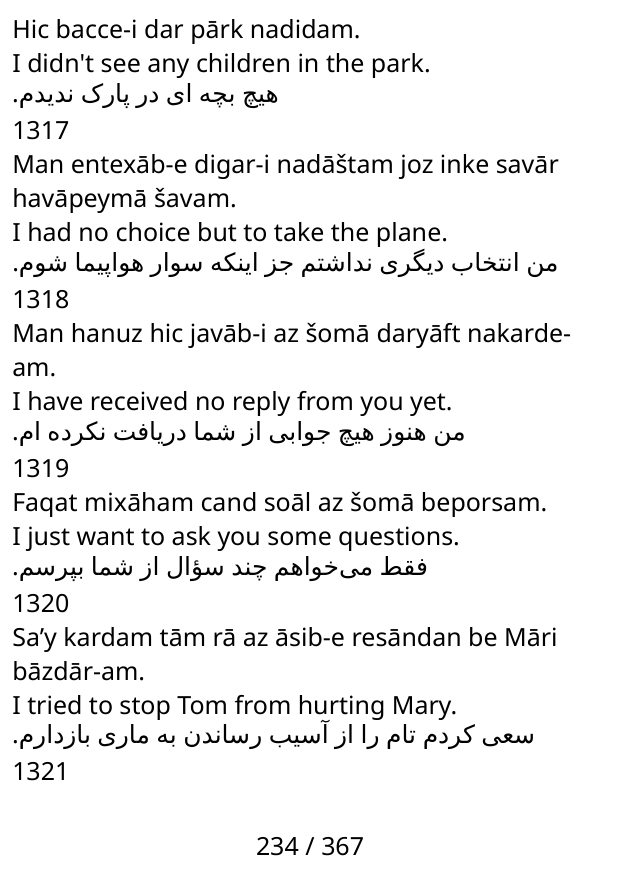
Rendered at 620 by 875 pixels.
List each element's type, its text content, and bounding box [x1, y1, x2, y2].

text Man hanuz hic javāb-i az šomā daryāft nakarde-am. [12, 316, 607, 384]
text سعی کردم تام را از آسیب رساندن به ماری بازدارم. [12, 721, 607, 754]
text Sa’y kardam tām rā az āsib-e resāndan be Māri bāzdār-am. [12, 619, 607, 687]
text هیچ بچه ای در پارک ندیدم. [12, 80, 607, 113]
text 1321 [12, 754, 607, 788]
text فقط می‌خواهم چند سؤال از شما بپرسم. [12, 553, 607, 585]
text I just want to ask you some questions. [12, 518, 607, 553]
text Hic bacce‌-i dar pārk nadidam. [12, 12, 607, 46]
text من انتخاب دیگری نداشتم جز اینکه سوار هواپیما شوم. [12, 249, 607, 282]
text 1318 [12, 282, 607, 316]
text Man entexāb-e digar-i nadāštam joz inke savār havāpeymā šavam. [12, 147, 607, 215]
text I had no choice but to take the plane. [12, 215, 607, 249]
text من هنوز هیچ جوابی از شما دریافت نکرده ام. [12, 418, 607, 450]
text I tried to stop Tom from hurting Mary. [12, 687, 607, 721]
text Faqat mi‌xāham cand soāl az šomā beporsam. [12, 484, 607, 518]
text I didn't see any children in the park. [12, 46, 607, 80]
text 1320 [12, 585, 607, 619]
text I have received no reply from you yet. [12, 384, 607, 418]
text 1319 [12, 450, 607, 484]
text 1317 [12, 113, 607, 147]
